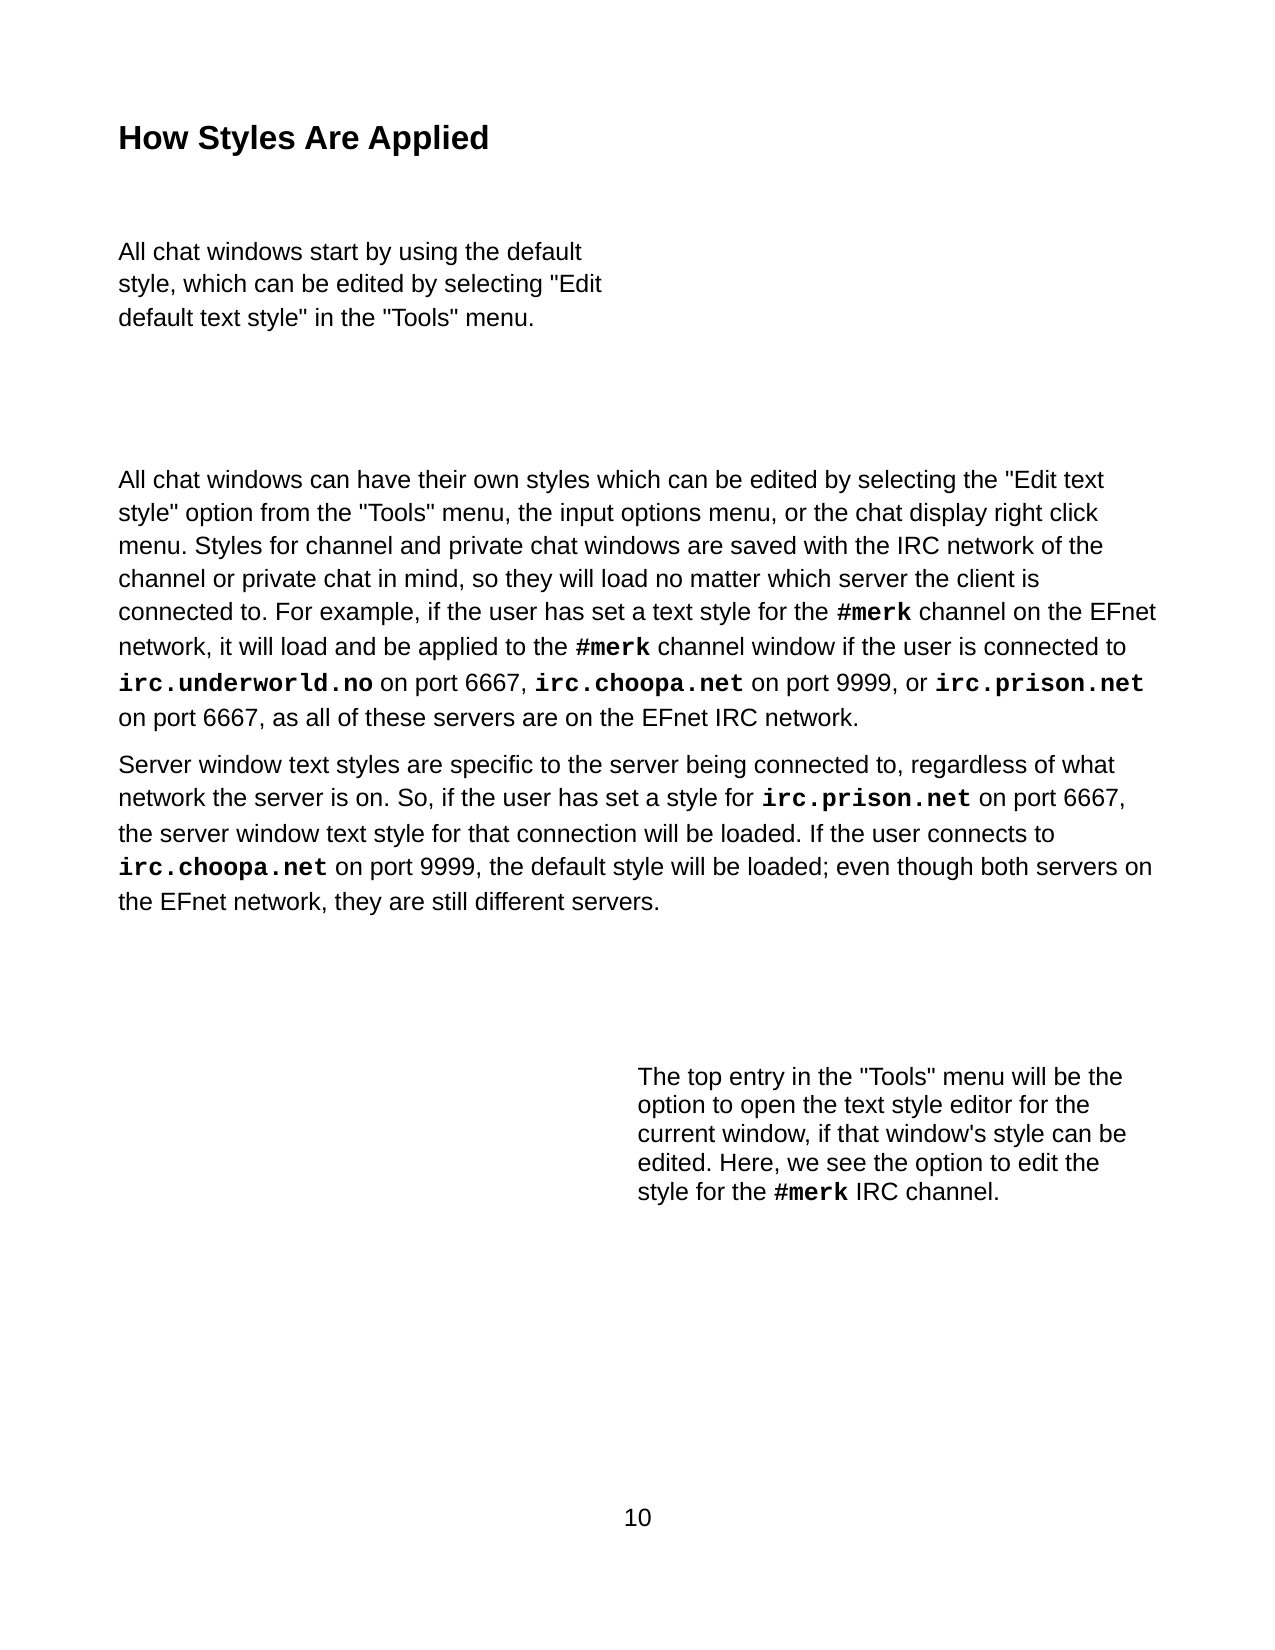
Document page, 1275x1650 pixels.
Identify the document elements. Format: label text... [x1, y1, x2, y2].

table_header All chat windows start by using the default style, which can be edited by selecting "Edit default text style" in the "Tools" menu. [118, 169, 637, 417]
table_header The top entry in the "Tools" menu will be the option to open the text style editor for the current window, if that window's style can be edited. Here, we see the option to edit the style for the #merk IRC channel. [638, 982, 1157, 1287]
table_header [118, 982, 637, 1287]
subtitle How Styles Are Applied [118, 118, 1157, 157]
text All chat windows can have their own styles which can be edited by selecting the "Edit text style" option from the "Tools" menu, the input options menu, or the chat display right click menu. Styles for channel and private chat windows are saved with the IRC network of the channel or private chat in mind, so they will load no matter which server the client is connected to. For example, if the user has set a text style for the #merk channel on the EFnet network, it will load and be applied to the #merk channel window if the user is connected to irc.underworld.no on port 6667, irc.choopa.net on port 9999, or irc.prison.net on port 6667, as all of these servers are on the EFnet IRC network. [118, 465, 1157, 732]
table_header [638, 169, 1157, 417]
text Server window text styles are specific to the server being connected to, regardless of what network the server is on. So, if the user has set a style for irc.prison.net on port 6667, the server window text style for that connection will be loaded. If the user connects to irc.choopa.net on port 9999, the default style will be loaded; even though both servers on the EFnet network, they are still different servers. [118, 750, 1157, 916]
